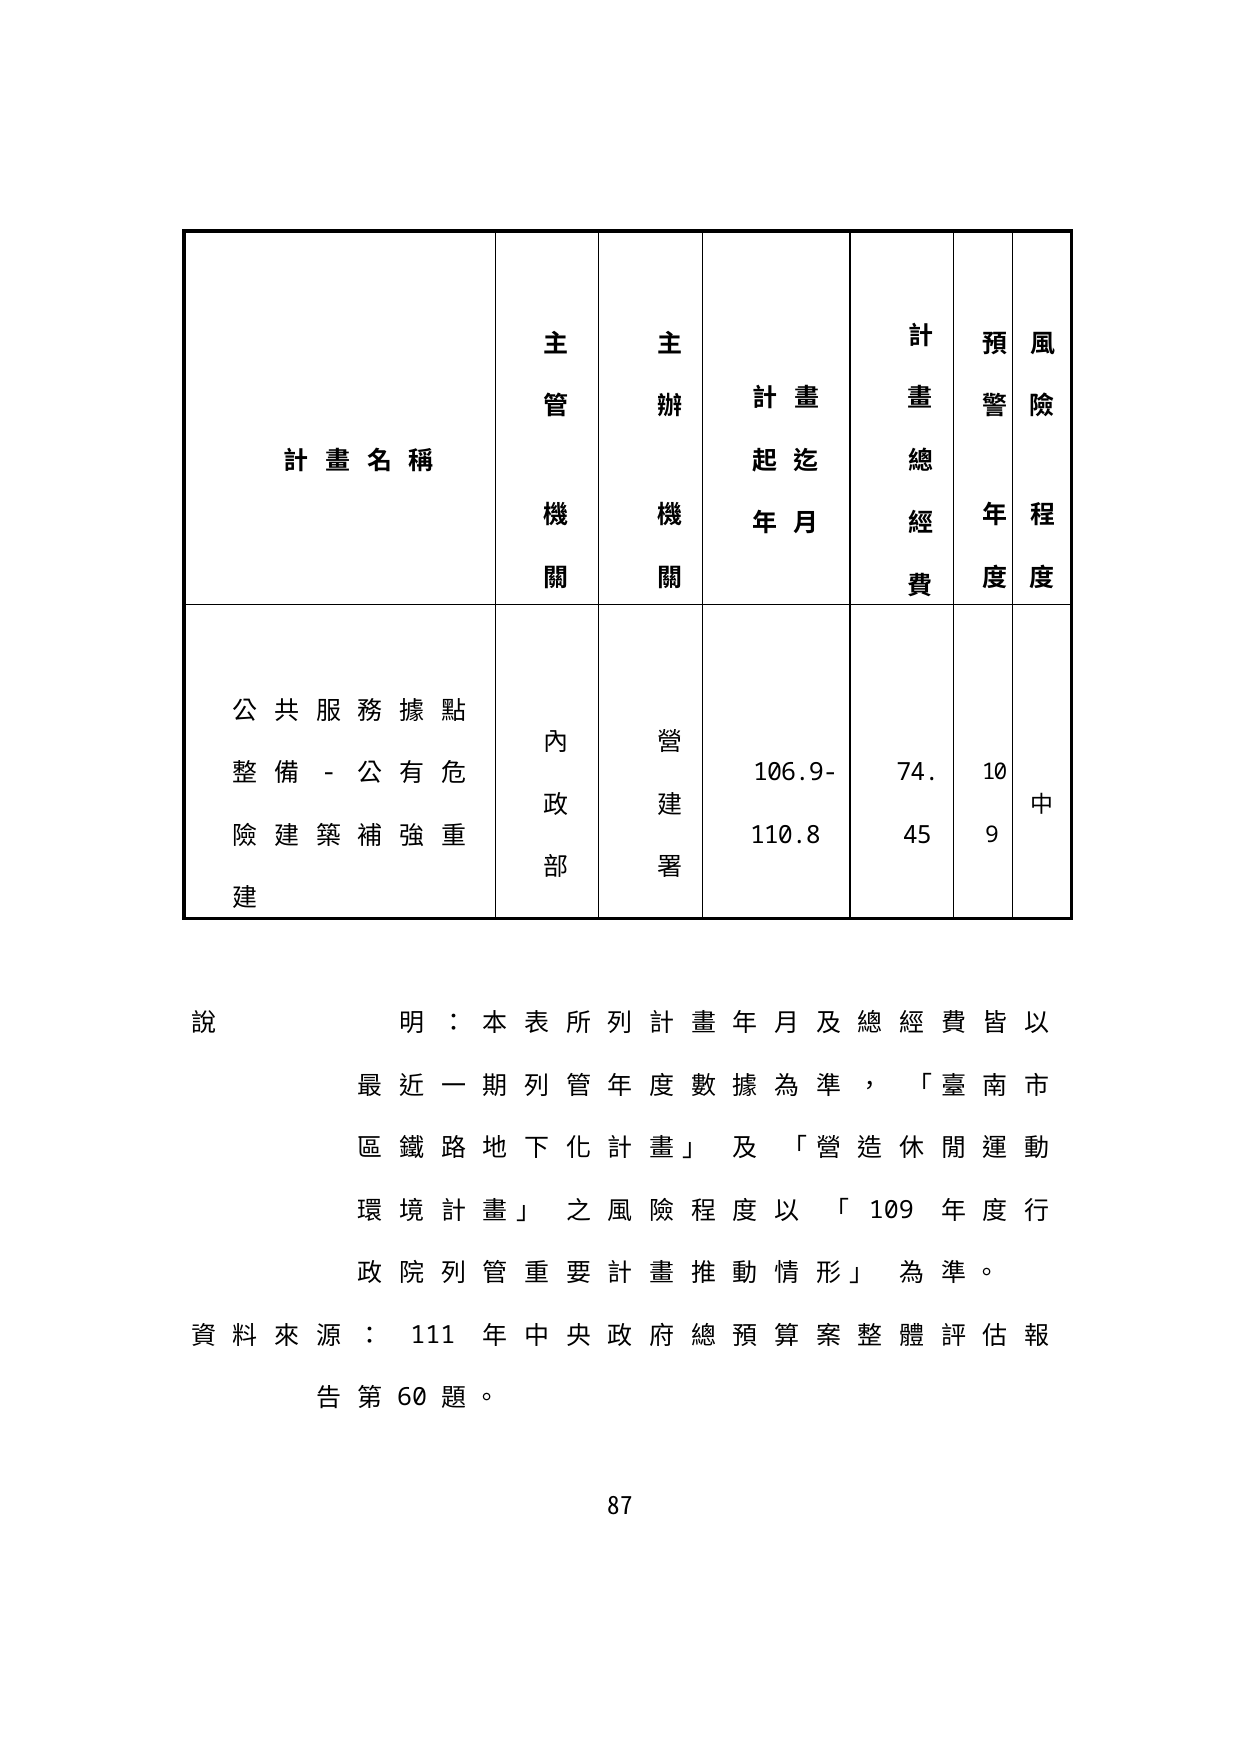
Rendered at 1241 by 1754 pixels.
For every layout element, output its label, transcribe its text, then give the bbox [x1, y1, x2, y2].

table_header 主辦 機關 [599, 233, 702, 604]
table_header 風險 程度 [1013, 233, 1070, 604]
table_header 計畫起迄 年月 [703, 233, 849, 604]
table_cell 109 [954, 605, 1012, 917]
table_cell 74.45 [851, 605, 953, 917]
table_cell 內政部 [496, 605, 598, 917]
table_header 計畫 總經費 [851, 233, 953, 604]
table_cell 中 [1013, 605, 1070, 917]
table_cell 公共服務據點整備-公有危險建築補強重建 [186, 605, 495, 917]
table_header 預警 年度 [954, 233, 1012, 604]
text 說 明：本表所列計畫年月及總經費皆以最近一期列管年度數據為準，「臺南市區鐵路地下化計畫」及「營造休閒運動環境計畫」之風險程度以「109年度行政院列管重要計畫推動情形」為準。 [183, 979, 1087, 1292]
table_header 計畫名稱 [186, 233, 495, 604]
table_header 主管 機關 [496, 233, 598, 604]
table_cell 營建署 [599, 605, 702, 917]
text 資料來源：111年中央政府總預算案整體評估報告第60題。 [183, 1292, 1087, 1417]
table_cell 106.9-110.8 [703, 605, 849, 917]
